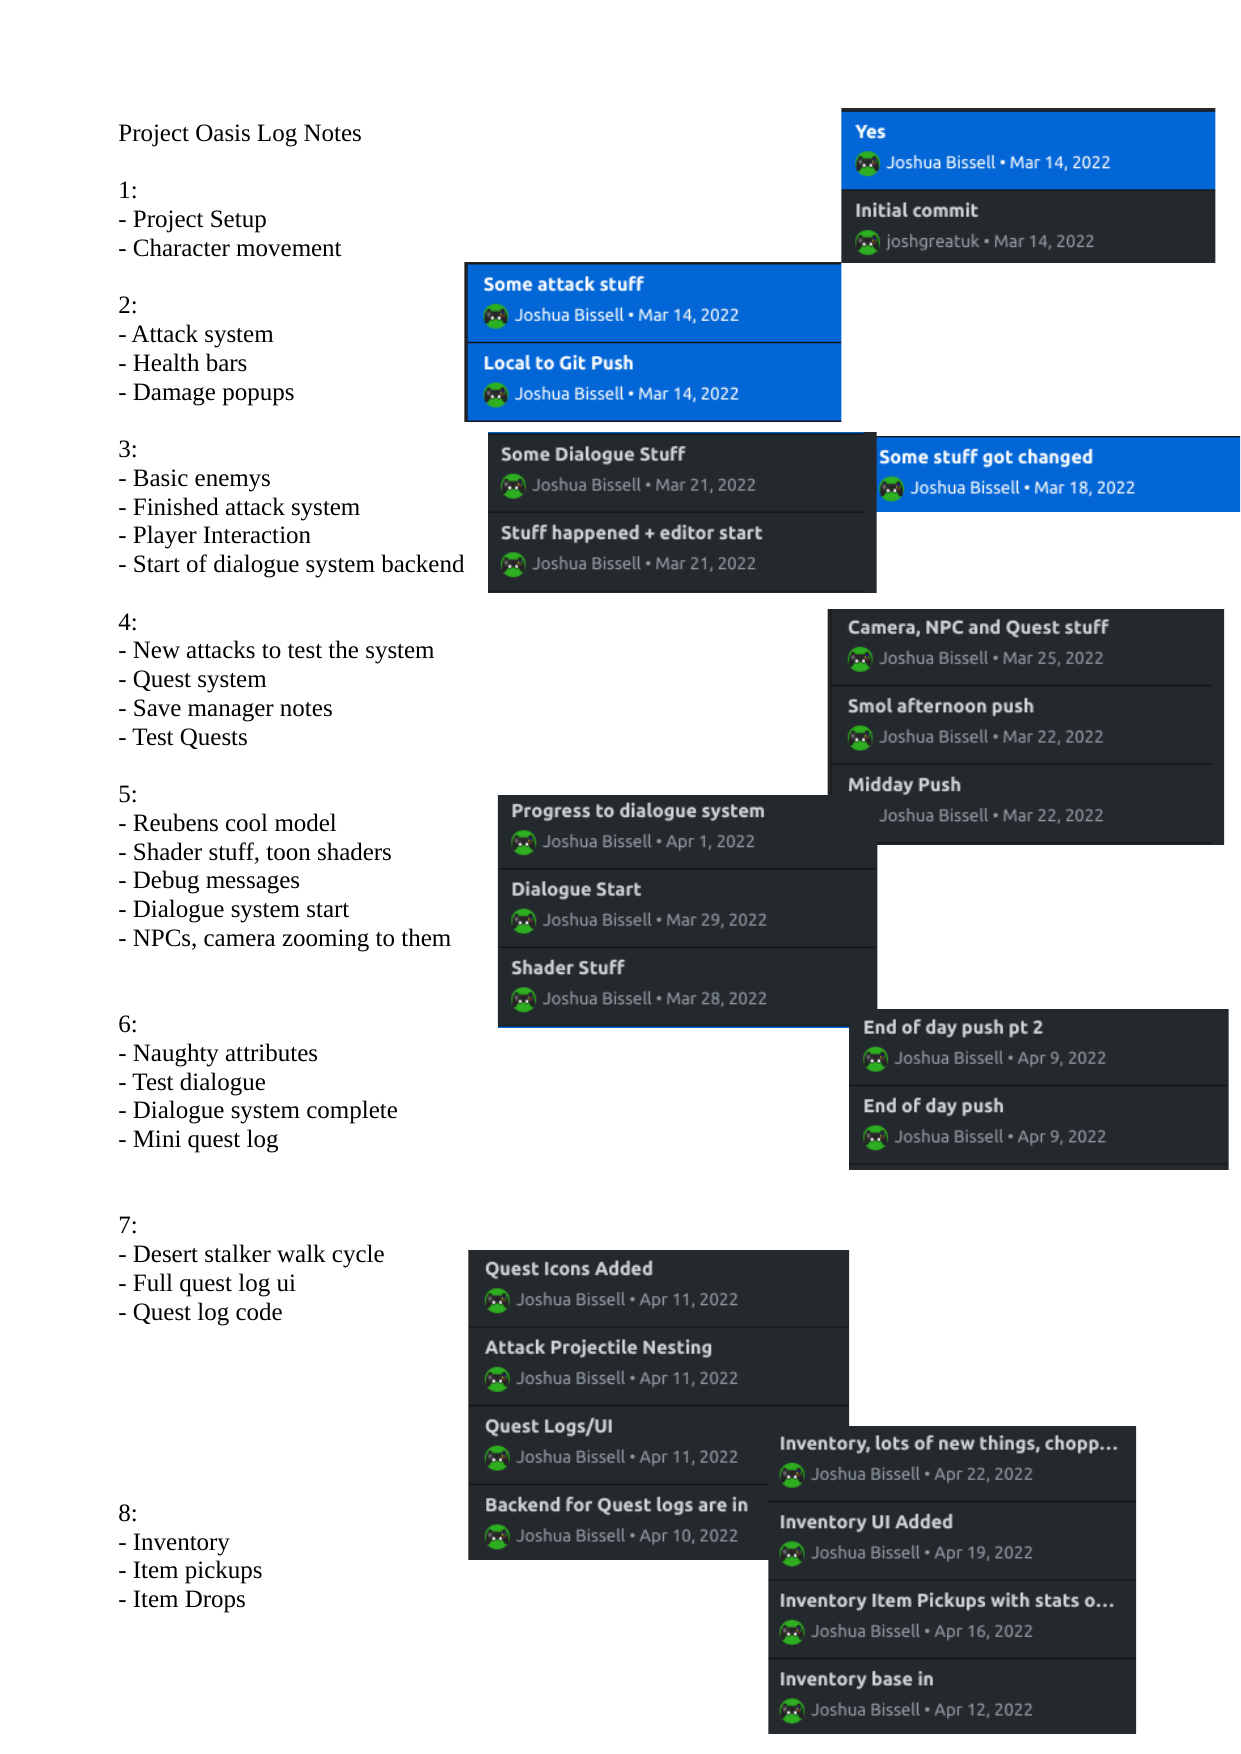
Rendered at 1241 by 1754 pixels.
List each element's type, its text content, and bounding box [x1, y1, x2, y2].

text - Test Quests [118, 722, 827, 751]
text 2: [118, 291, 464, 319]
text [850, 1297, 1122, 1326]
text 3: [118, 434, 488, 463]
text [877, 549, 1122, 578]
text - Full quest log ui [118, 1268, 468, 1297]
text [878, 923, 1122, 952]
text - NPCs, camera zooming to them [118, 923, 497, 952]
text 1: [118, 176, 841, 204]
text - Character movement [118, 233, 841, 262]
text - Basic enemys [118, 463, 488, 492]
text - Quest system [118, 664, 827, 693]
text - New attacks to test the system [118, 636, 827, 664]
text - Dialogue system complete [118, 1096, 849, 1124]
text 8: [118, 1498, 468, 1527]
text [850, 1268, 1122, 1297]
text - Dialogue system start [118, 894, 497, 923]
text [842, 291, 1122, 319]
text - Shader stuff, toon shaders [118, 837, 497, 866]
text - Test dialogue [118, 1067, 849, 1096]
text - Item pickups [118, 1556, 768, 1584]
text [842, 377, 1122, 406]
text - Desert stalker walk cycle [118, 1239, 1122, 1268]
text [842, 348, 1122, 377]
text - Start of dialogue system backend [118, 549, 488, 578]
text - Mini quest log [118, 1124, 849, 1153]
text [878, 894, 1122, 923]
text [842, 319, 1122, 348]
text - Save manager notes [118, 693, 827, 722]
text 4: [118, 607, 1122, 636]
text - Debug messages [118, 866, 497, 894]
text [877, 521, 1122, 549]
text - Health bars [118, 348, 464, 377]
text 5: [118, 779, 827, 808]
text - Project Setup [118, 204, 841, 233]
text [878, 845, 1122, 866]
text - Attack system [118, 319, 464, 348]
text - Naughty attributes [118, 1038, 849, 1067]
text [877, 512, 1122, 521]
text - Player Interaction [118, 521, 488, 549]
text - Damage popups [118, 377, 464, 406]
text - Quest log code [118, 1297, 468, 1326]
text 6: [118, 1009, 849, 1038]
text - Item Drops [118, 1584, 768, 1613]
text - Finished attack system [118, 492, 488, 521]
text 7: [118, 1211, 1122, 1239]
text Project Oasis Log Notes [118, 118, 841, 147]
text - Reubens cool model [118, 808, 497, 837]
text - Inventory [118, 1527, 468, 1556]
text [878, 866, 1122, 894]
